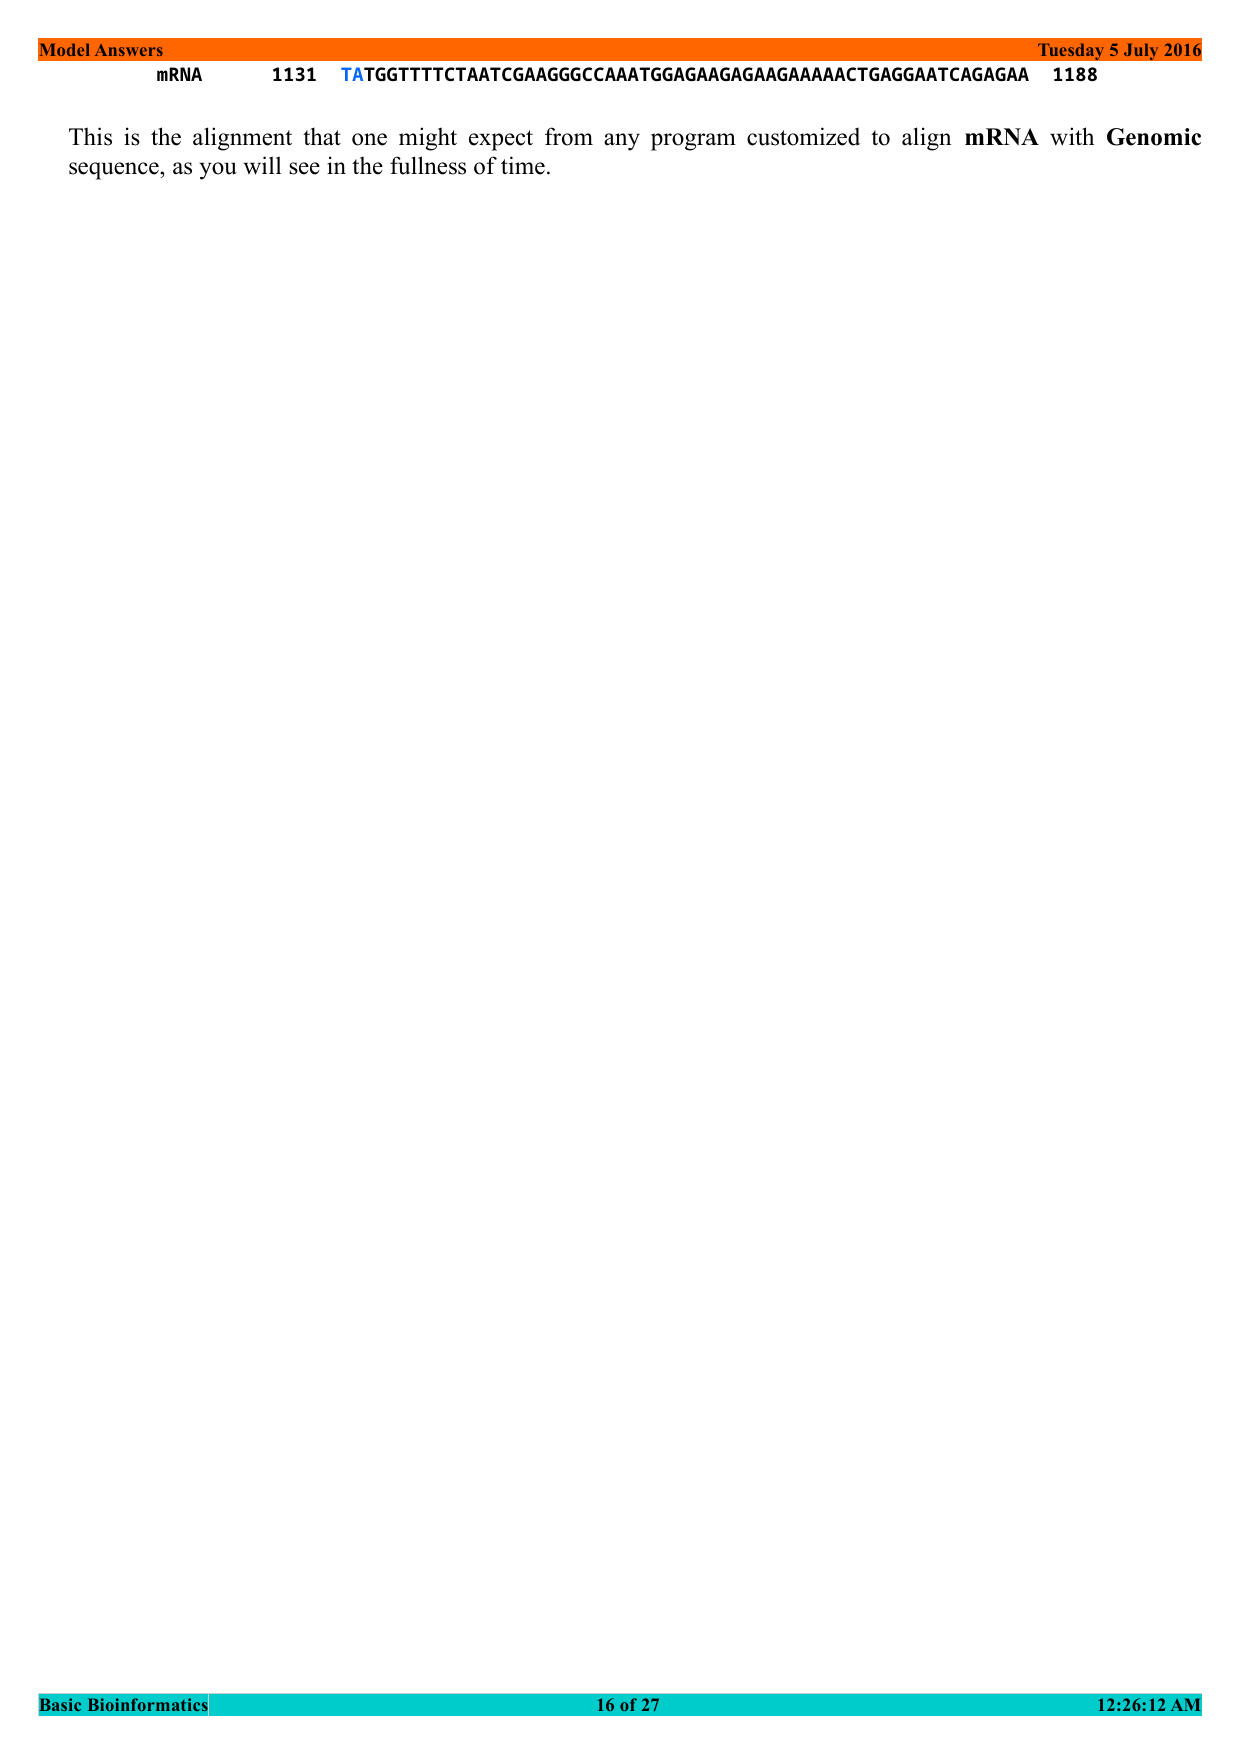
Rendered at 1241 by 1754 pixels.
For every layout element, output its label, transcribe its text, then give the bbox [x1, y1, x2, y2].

text This is the alignment that one might expect from any program customized to align mRNA with Genomic sequence, as you will see in the fullness of time. [68, 122, 1202, 180]
text mRNA 1131 TATGGTTTTCTAATCGAAGGGCCAAATGGAGAAGAGAAGAAAAACTGAGGAATCAGAGAA 1188 [157, 61, 1202, 87]
